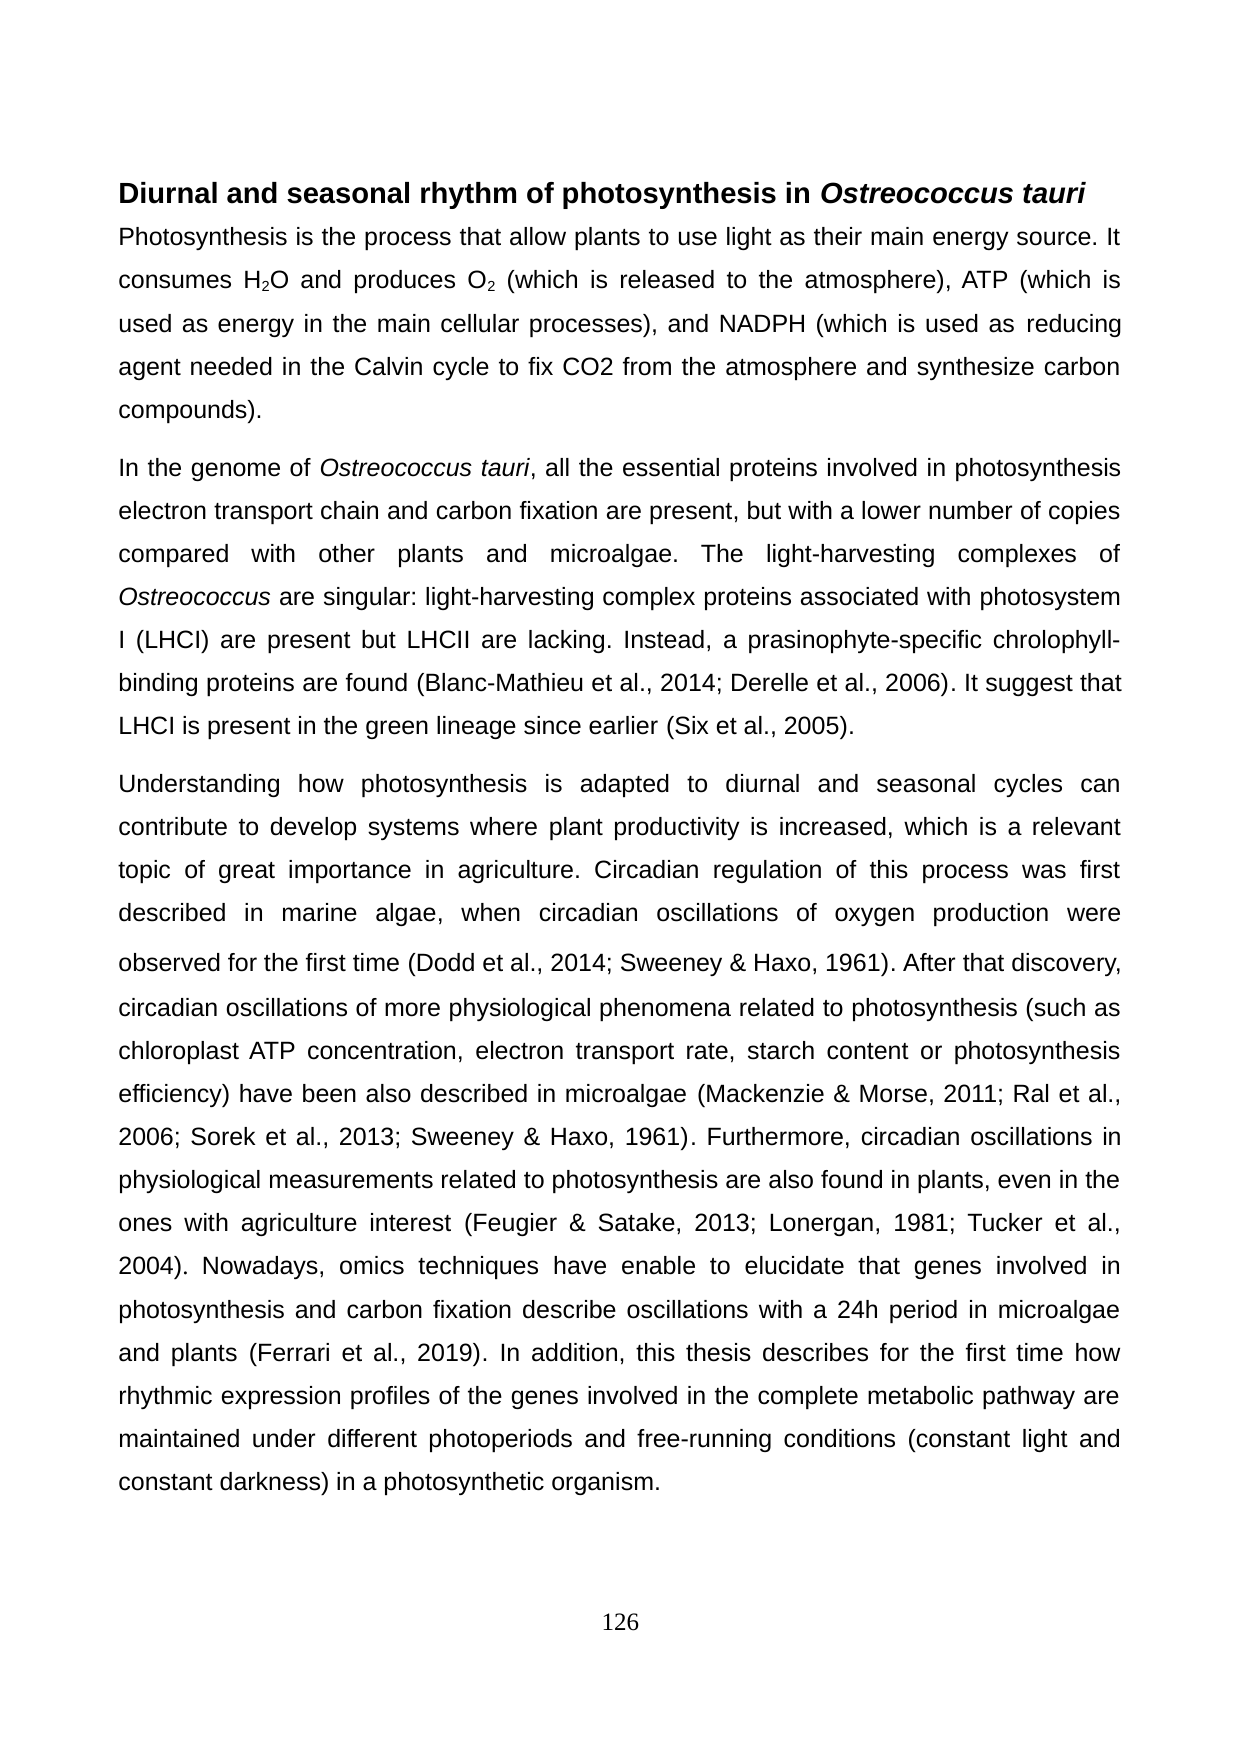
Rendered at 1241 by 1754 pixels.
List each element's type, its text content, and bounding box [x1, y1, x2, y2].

subtitle Diurnal and seasonal rhythm of photosynthesis in Ostreococcus tauri [118, 176, 1122, 210]
text Photosynthesis is the process that allow plants to use light as their main energy source. It consumes H2O and produces O2 (which is released to the atmosphere), ATP (which is used as energy in the main cellular processes), and NADPH (which is used as reducing agent needed in the Calvin cycle to fix CO2 from the atmosphere and synthesize carbon compounds). [118, 222, 1122, 424]
text In the genome of Ostreococcus tauri, all the essential proteins involved in photosynthesis electron transport chain and carbon fixation are present, but with a lower number of copies compared with other plants and microalgae. The light-harvesting complexes of Ostreococcus are singular: light-harvesting complex proteins associated with photosystem I (LHCI) are present but LHCII are lacking. Instead, a prasinophyte-specific chrolophyll-binding proteins are found (Blanc-Mathieu et al., 2014; Derelle et al., 2006)⁠. It suggest that LHCI is present in the green lineage since earlier (Six et al., 2005)⁠. [118, 453, 1122, 740]
text Understanding how photosynthesis is adapted to diurnal and seasonal cycles can contribute to develop systems where plant productivity is increased, which is a relevant topic of great importance in agriculture. Circadian regulation of this process was first described in marine algae, when circadian oscillations of oxygen production were observed for the first time (Dodd et al., 2014; Sweeney & Haxo, 1961)⁠. After that discovery, circadian oscillations of more physiological phenomena related to photosynthesis (such as chloroplast ATP concentration, electron transport rate, starch content or photosynthesis efficiency) have been also described in microalgae (Mackenzie & Morse, 2011; Ral et al., 2006; Sorek et al., 2013; Sweeney & Haxo, 1961)⁠. Furthermore, circadian oscillations in physiological measurements related to photosynthesis are also found in plants, even in the ones with agriculture interest (Feugier & Satake, 2013; Lonergan, 1981; Tucker et al., 2004)⁠. Nowadays, omics techniques have enable to elucidate that genes involved in photosynthesis and carbon fixation describe oscillations with a 24h period in microalgae and plants (Ferrari et al., 2019)⁠. In addition, this thesis describes for the first time how rhythmic expression profiles of the genes involved in the complete metabolic pathway are maintained under different photoperiods and free-running conditions (constant light and constant darkness) in a photosynthetic organism. [118, 769, 1122, 1496]
